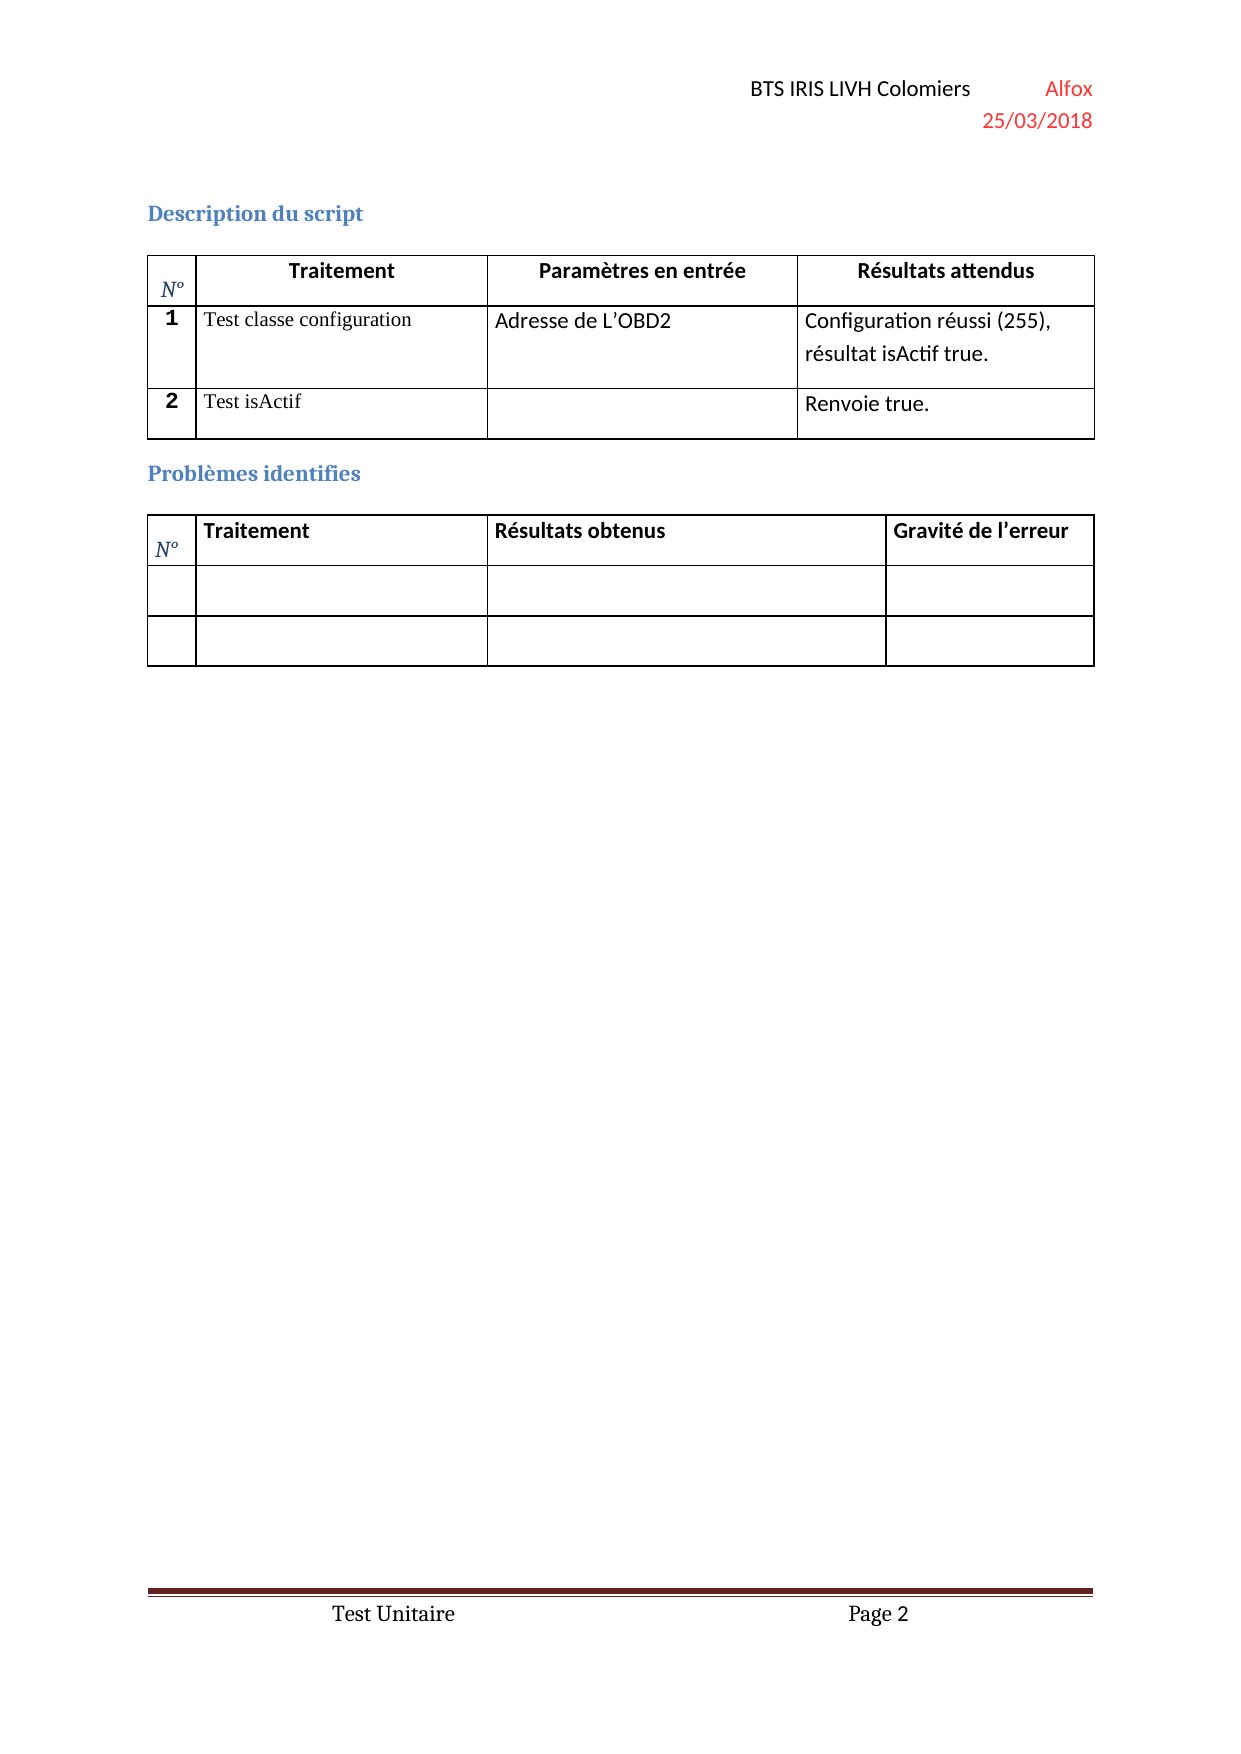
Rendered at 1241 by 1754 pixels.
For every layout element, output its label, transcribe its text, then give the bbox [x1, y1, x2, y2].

table_cell [488, 617, 885, 665]
subtitle Description du script [148, 201, 1093, 227]
table_cell [887, 617, 1093, 665]
table_cell [197, 617, 487, 665]
table_header Traitement [197, 256, 487, 305]
table_header Gravité de l’erreur [887, 516, 1093, 564]
table_cell Test isActif [197, 389, 487, 438]
table_header Traitement [197, 516, 487, 564]
table_cell Renvoie true. [798, 389, 1094, 438]
table_header Résultats attendus [798, 256, 1094, 305]
subtitle Problèmes identifies [148, 460, 1093, 487]
table_cell 1 [148, 307, 195, 387]
table_cell [887, 566, 1093, 615]
table_header N° [148, 256, 195, 305]
table_cell [148, 566, 195, 615]
table_cell Test classe configuration [197, 307, 487, 387]
table_header Paramètres en entrée [488, 256, 797, 305]
table_header N° [148, 516, 195, 564]
table_cell [197, 566, 487, 615]
table_cell [148, 617, 195, 665]
table_cell [488, 566, 885, 615]
table_cell Configuration réussi (255), résultat isActif true. [798, 307, 1094, 387]
table_cell [488, 389, 797, 438]
table_header Résultats obtenus [488, 516, 885, 564]
table_cell Adresse de L’OBD2 [488, 307, 797, 387]
table_cell 2 [148, 389, 195, 438]
